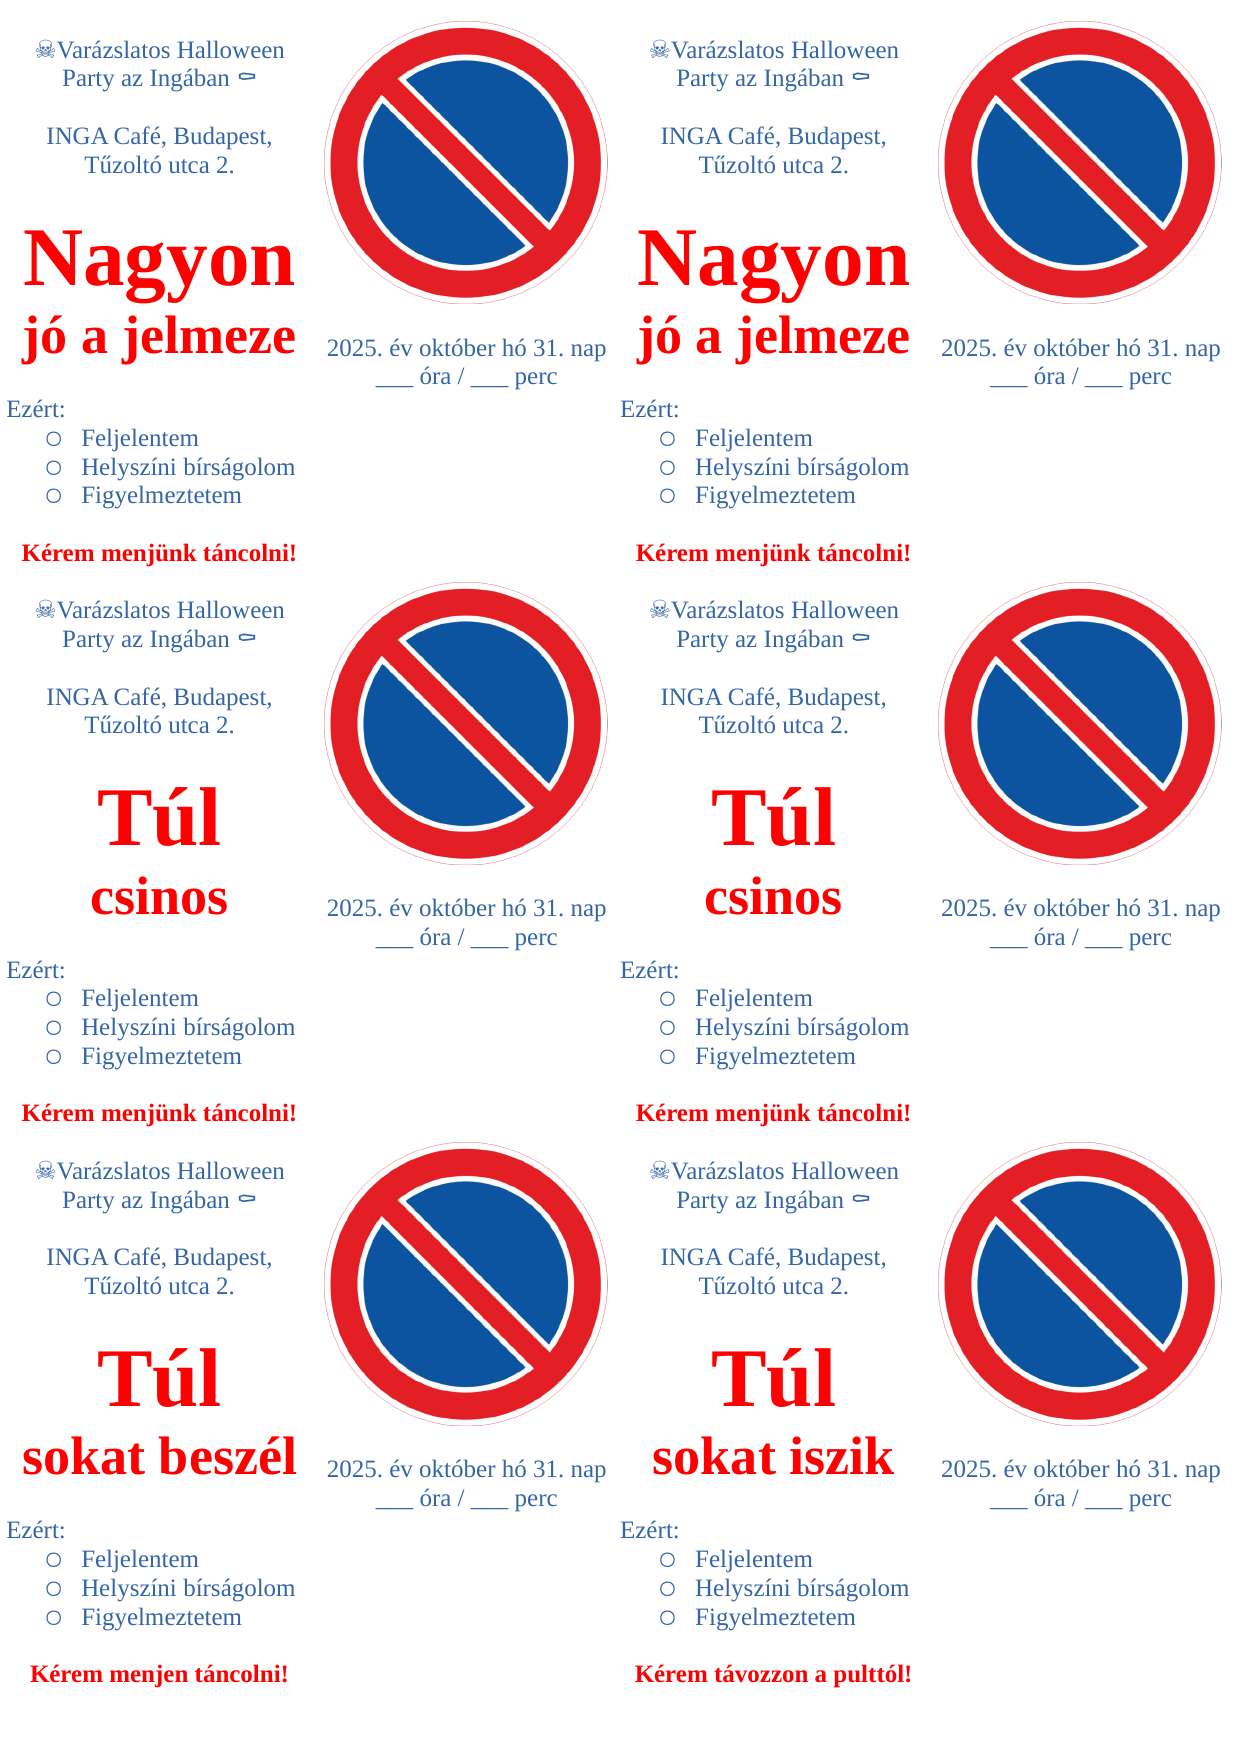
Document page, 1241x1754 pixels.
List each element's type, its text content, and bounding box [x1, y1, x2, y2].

table_cell 2025. év október hó 31. nap ___ óra / ___ perc [313, 567, 620, 1127]
table_cell 🖤☠️Varázslatos Halloween Party az Ingában ⚰️💀 INGA Café, Budapest, Tűzoltó utca 2. Túl csinos Ezért: Feljelentem Helyszíni bírságolom Figyelmeztetem Kérem menjünk táncolni! [620, 567, 927, 1127]
table_header 2025. év október hó 31. nap ___ óra / ___ perc [313, 6, 620, 567]
picture [932, 1142, 1229, 1426]
table_cell 🖤☠️Varázslatos Halloween Party az Ingában ⚰️💀 INGA Café, Budapest, Tűzoltó utca 2. Túl sokat beszél Ezért: Feljelentem Helyszíni bírságolom Figyelmeztetem Kérem menjen táncolni! [6, 1127, 313, 1688]
table_cell 🖤☠️Varázslatos Halloween Party az Ingában ⚰️💀 INGA Café, Budapest, Tűzoltó utca 2. Túl csinos Ezért: Feljelentem Helyszíni bírságolom Figyelmeztetem Kérem menjünk táncolni! [6, 567, 313, 1127]
picture [318, 582, 614, 865]
picture [932, 582, 1229, 865]
table_cell 🖤☠️Varázslatos Halloween Party az Ingában ⚰️💀 INGA Café, Budapest, Tűzoltó utca 2. Túl sokat iszik Ezért: Feljelentem Helyszíni bírságolom Figyelmeztetem Kérem távozzon a pulttól! [620, 1127, 927, 1688]
table_cell 2025. év október hó 31. nap ___ óra / ___ perc [313, 1127, 620, 1688]
table_header 🖤☠️Varázslatos Halloween Party az Ingában ⚰️💀 INGA Café, Budapest, Tűzoltó utca 2. Nagyon jó a jelmeze Ezért: Feljelentem Helyszíni bírságolom Figyelmeztetem Kérem menjünk táncolni! [6, 6, 313, 567]
table_cell 2025. év október hó 31. nap ___ óra / ___ perc [927, 567, 1234, 1127]
table_header 🖤☠️Varázslatos Halloween Party az Ingában ⚰️💀 INGA Café, Budapest, Tűzoltó utca 2. Nagyon jó a jelmeze Ezért: Feljelentem Helyszíni bírságolom Figyelmeztetem Kérem menjünk táncolni! [620, 6, 927, 567]
picture [318, 1142, 614, 1426]
picture [932, 21, 1229, 304]
picture [318, 21, 614, 304]
table_cell 2025. év október hó 31. nap ___ óra / ___ perc [927, 1127, 1234, 1688]
table_header 2025. év október hó 31. nap ___ óra / ___ perc [927, 6, 1234, 567]
